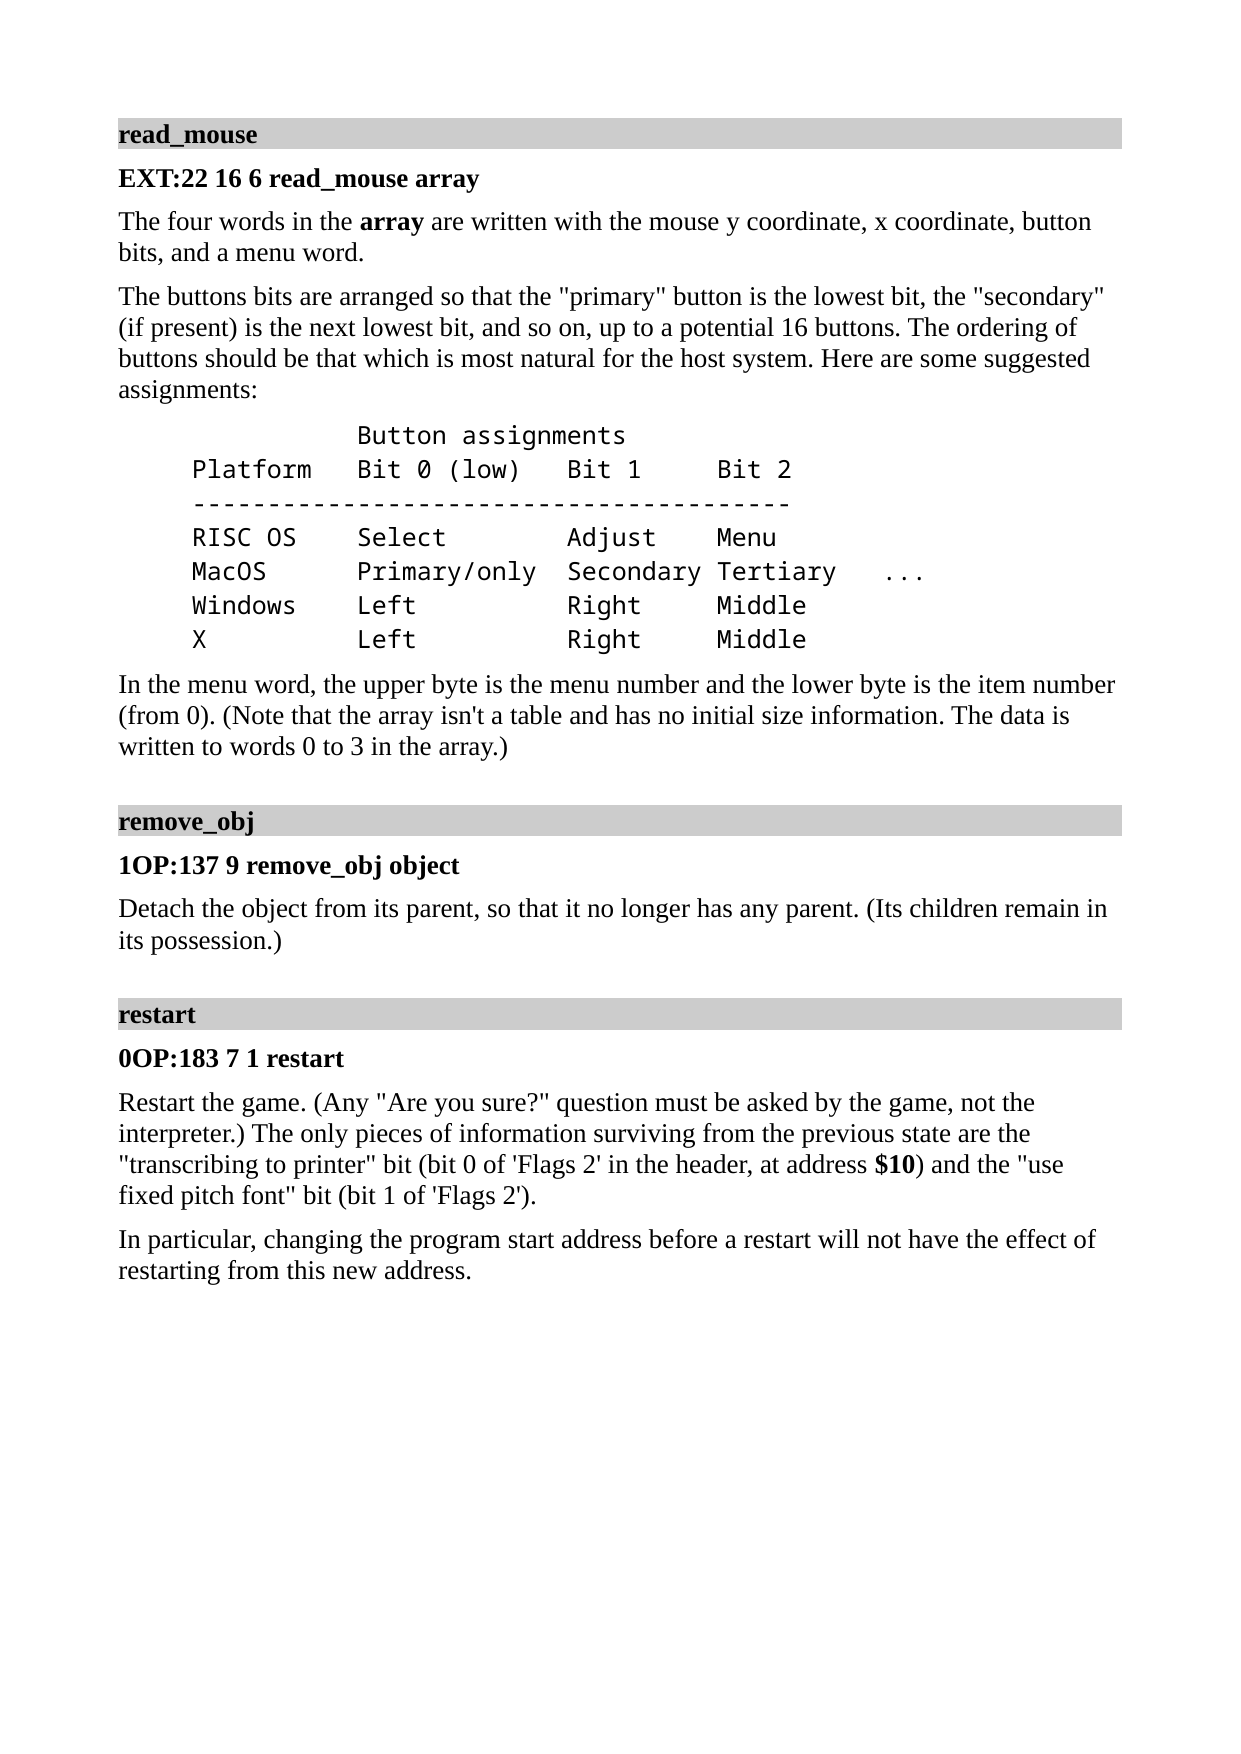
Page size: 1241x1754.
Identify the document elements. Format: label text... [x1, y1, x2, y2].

text remove_obj [118, 805, 1122, 836]
text 1OP:137 9 remove_obj object [118, 849, 1122, 880]
text EXT:22 16 6 read_mouse array [118, 162, 1122, 193]
text Restart the game. (Any "Are you sure?" question must be asked by the game, not the interpreter.) The only pieces of information surviving from the previous state are the "transcribing to printer" bit (bit 0 of 'Flags 2' in the header, at address $10) and the "use fixed pitch font" bit (bit 1 of 'Flags 2'). [118, 1086, 1122, 1210]
text Button assignments Platform Bit 0 (low) Bit 1 Bit 2 ---------------------------------------- RISC OS Select Adjust Menu MacOS Primary/only Secondary Tertiary ... Windows Left Right Middle X Left Right Middle [118, 417, 1122, 656]
text The four words in the array are written with the mouse y coordinate, x coordinate, button bits, and a menu word. [118, 205, 1122, 268]
text In the menu word, the upper byte is the menu number and the lower byte is the item number (from 0). (Note that the array isn't a table and has no initial size information. The data is written to words 0 to 3 in the array.) [118, 668, 1122, 793]
text Detach the object from its parent, so that it no longer has any parent. (Its children remain in its possession.) [118, 893, 1122, 986]
text read_mouse [118, 118, 1122, 149]
text In particular, changing the program start address before a restart will not have the effect of restarting from this new address. [118, 1223, 1122, 1316]
text restart [118, 998, 1122, 1030]
text 0OP:183 7 1 restart [118, 1042, 1122, 1073]
text The buttons bits are arranged so that the "primary" button is the lowest bit, the "secondary" (if present) is the next lowest bit, and so on, up to a potential 16 buttons. The ordering of buttons should be that which is most natural for the host system. Here are some suggested assignments: [118, 280, 1122, 405]
